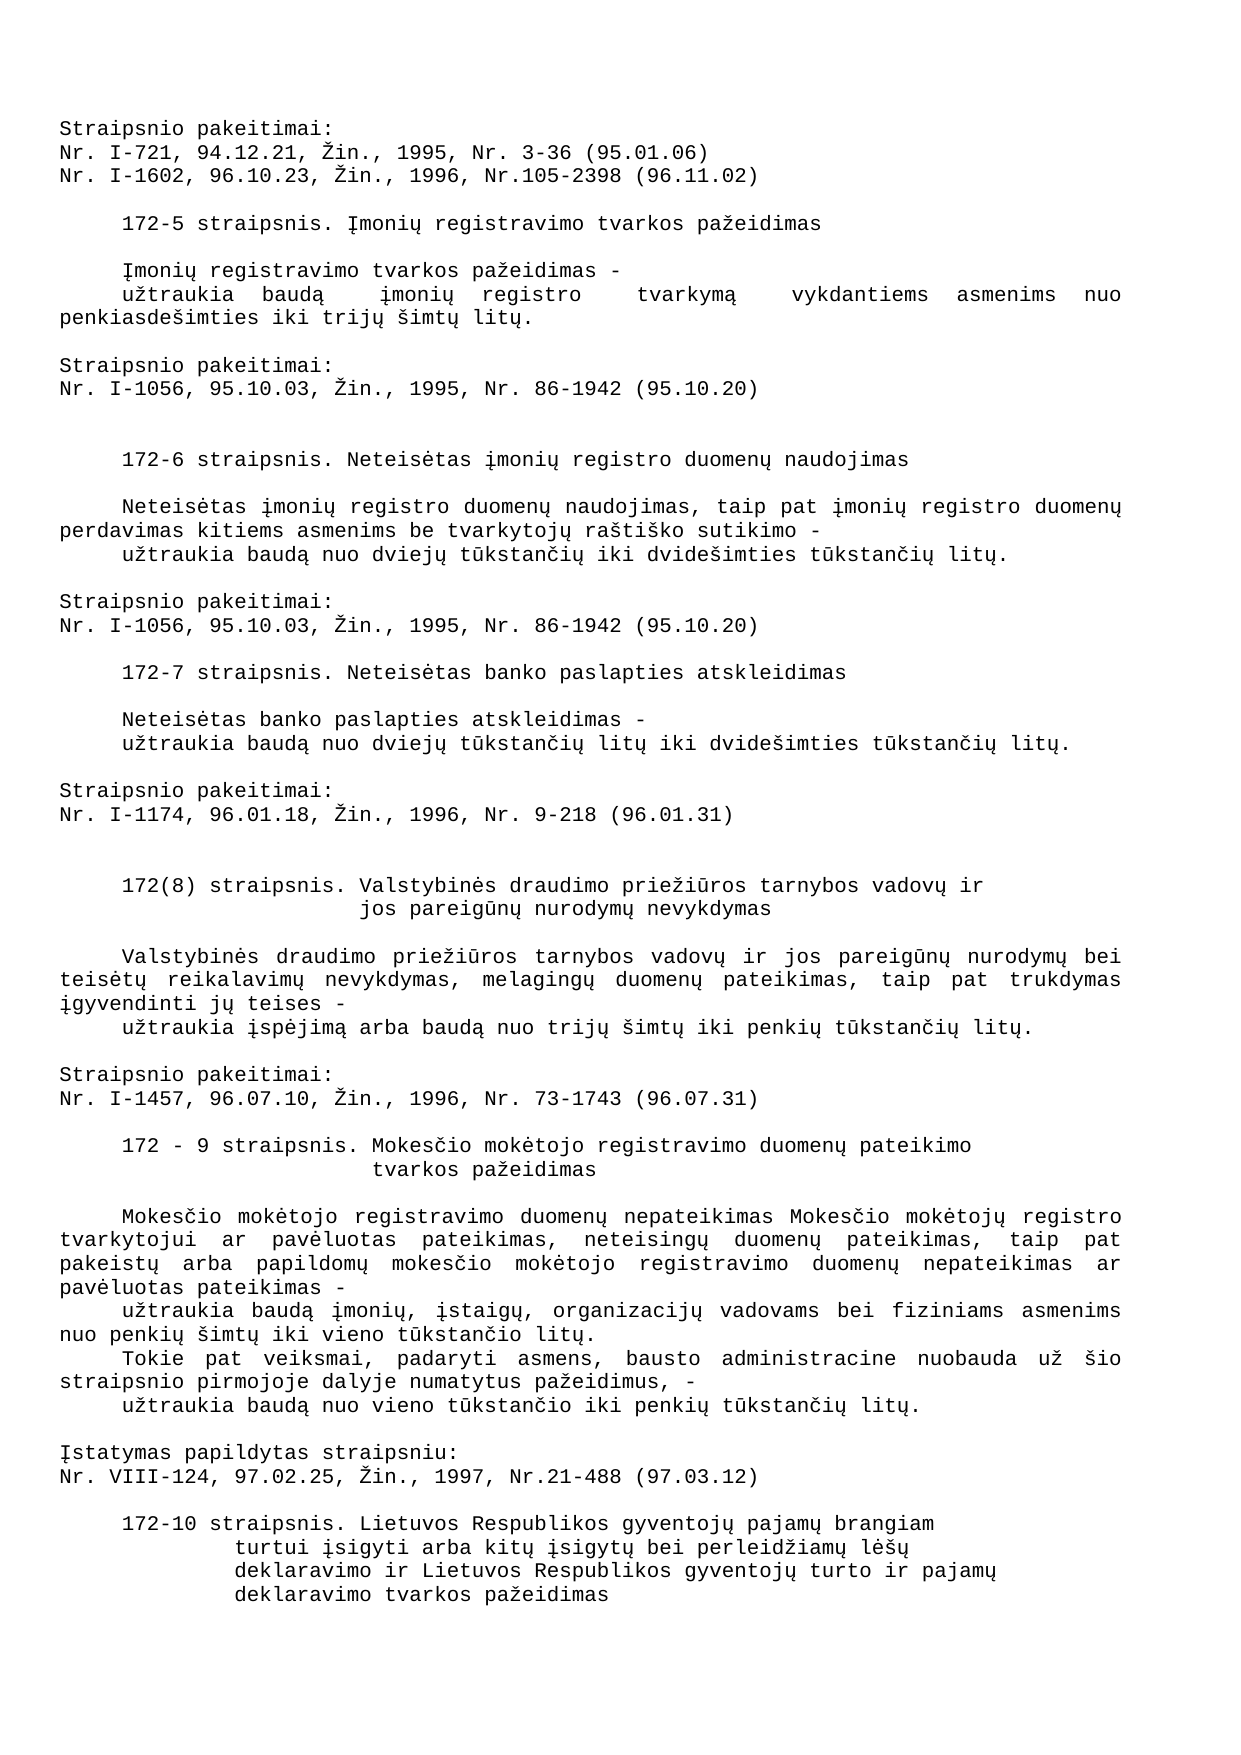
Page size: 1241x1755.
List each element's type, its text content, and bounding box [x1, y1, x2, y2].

text Neteisėtas įmonių registro duomenų naudojimas, taip pat įmonių registro duomenų perdavimas kitiems asmenims be tvarkytojų raštiško sutikimo - [59, 496, 1122, 544]
text Įstatymas papildytas straipsniu: [59, 1442, 1122, 1466]
text Nr. I-1602, 96.10.23, Žin., 1996, Nr.105-2398 (96.11.02) [59, 165, 1122, 189]
text užtraukia baudą nuo dviejų tūkstančių litų iki dvidešimties tūkstančių litų. [59, 733, 1122, 757]
text Nr. I-1056, 95.10.03, Žin., 1995, Nr. 86-1942 (95.10.20) [59, 378, 1122, 402]
text užtraukia baudą įmonių, įstaigų, organizacijų vadovams bei fiziniams asmenims nuo penkių šimtų iki vieno tūkstančio litų. [59, 1300, 1122, 1348]
text 172-6 straipsnis. Neteisėtas įmonių registro duomenų naudojimas [59, 449, 1122, 473]
text tvarkos pažeidimas [59, 1158, 1122, 1182]
text užtraukia baudą nuo vieno tūkstančio iki penkių tūkstančių litų. [59, 1395, 1122, 1419]
text deklaravimo ir Lietuvos Respublikos gyventojų turto ir pajamų [59, 1561, 1122, 1584]
text 172-7 straipsnis. Neteisėtas banko paslapties atskleidimas [59, 662, 1122, 686]
text deklaravimo tvarkos pažeidimas [59, 1584, 1122, 1608]
text Neteisėtas banko paslapties atskleidimas - [59, 709, 1122, 733]
text Nr. I-1174, 96.01.18, Žin., 1996, Nr. 9-218 (96.01.31) [59, 804, 1122, 827]
text Straipsnio pakeitimai: [59, 591, 1122, 615]
text Straipsnio pakeitimai: [59, 118, 1122, 142]
text Tokie pat veiksmai, padaryti asmens, bausto administracine nuobauda už šio straipsnio pirmojoje dalyje numatytus pažeidimus, - [59, 1348, 1122, 1395]
text 172-5 straipsnis. Įmonių registravimo tvarkos pažeidimas [59, 213, 1122, 236]
text Straipsnio pakeitimai: [59, 780, 1122, 804]
text Nr. I-1457, 96.07.10, Žin., 1996, Nr. 73-1743 (96.07.31) [59, 1088, 1122, 1111]
text turtui įsigyti arba kitų įsigytų bei perleidžiamų lėšų [59, 1537, 1122, 1561]
text Nr. VIII-124, 97.02.25, Žin., 1997, Nr.21-488 (97.03.12) [59, 1466, 1122, 1489]
text užtraukia įspėjimą arba baudą nuo trijų šimtų iki penkių tūkstančių litų. [59, 1017, 1122, 1040]
text 172-10 straipsnis. Lietuvos Respublikos gyventojų pajamų brangiam [59, 1513, 1122, 1537]
text 172(8) straipsnis. Valstybinės draudimo priežiūros tarnybos vadovų ir [59, 875, 1122, 898]
text Valstybinės draudimo priežiūros tarnybos vadovų ir jos pareigūnų nurodymų bei teisėtų reikalavimų nevykdymas, melagingų duomenų pateikimas, taip pat trukdymas įgyvendinti jų teises - [59, 946, 1122, 1017]
text 172 - 9 straipsnis. Mokesčio mokėtojo registravimo duomenų pateikimo [59, 1135, 1122, 1158]
text Straipsnio pakeitimai: [59, 354, 1122, 378]
text užtraukia baudą nuo dviejų tūkstančių iki dvidešimties tūkstančių litų. [59, 544, 1122, 567]
text jos pareigūnų nurodymų nevykdymas [59, 898, 1122, 922]
text Straipsnio pakeitimai: [59, 1064, 1122, 1088]
text Nr. I-721, 94.12.21, Žin., 1995, Nr. 3-36 (95.01.06) [59, 142, 1122, 165]
text užtraukia baudą įmonių registro tvarkymą vykdantiems asmenims nuo penkiasdešimties iki trijų šimtų litų. [59, 284, 1122, 331]
text Įmonių registravimo tvarkos pažeidimas - [59, 260, 1122, 284]
text Nr. I-1056, 95.10.03, Žin., 1995, Nr. 86-1942 (95.10.20) [59, 615, 1122, 638]
text Mokesčio mokėtojo registravimo duomenų nepateikimas Mokesčio mokėtojų registro tvarkytojui ar pavėluotas pateikimas, neteisingų duomenų pateikimas, taip pat pakeistų arba papildomų mokesčio mokėtojo registravimo duomenų nepateikimas ar pavėluotas pateikimas - [59, 1206, 1122, 1300]
